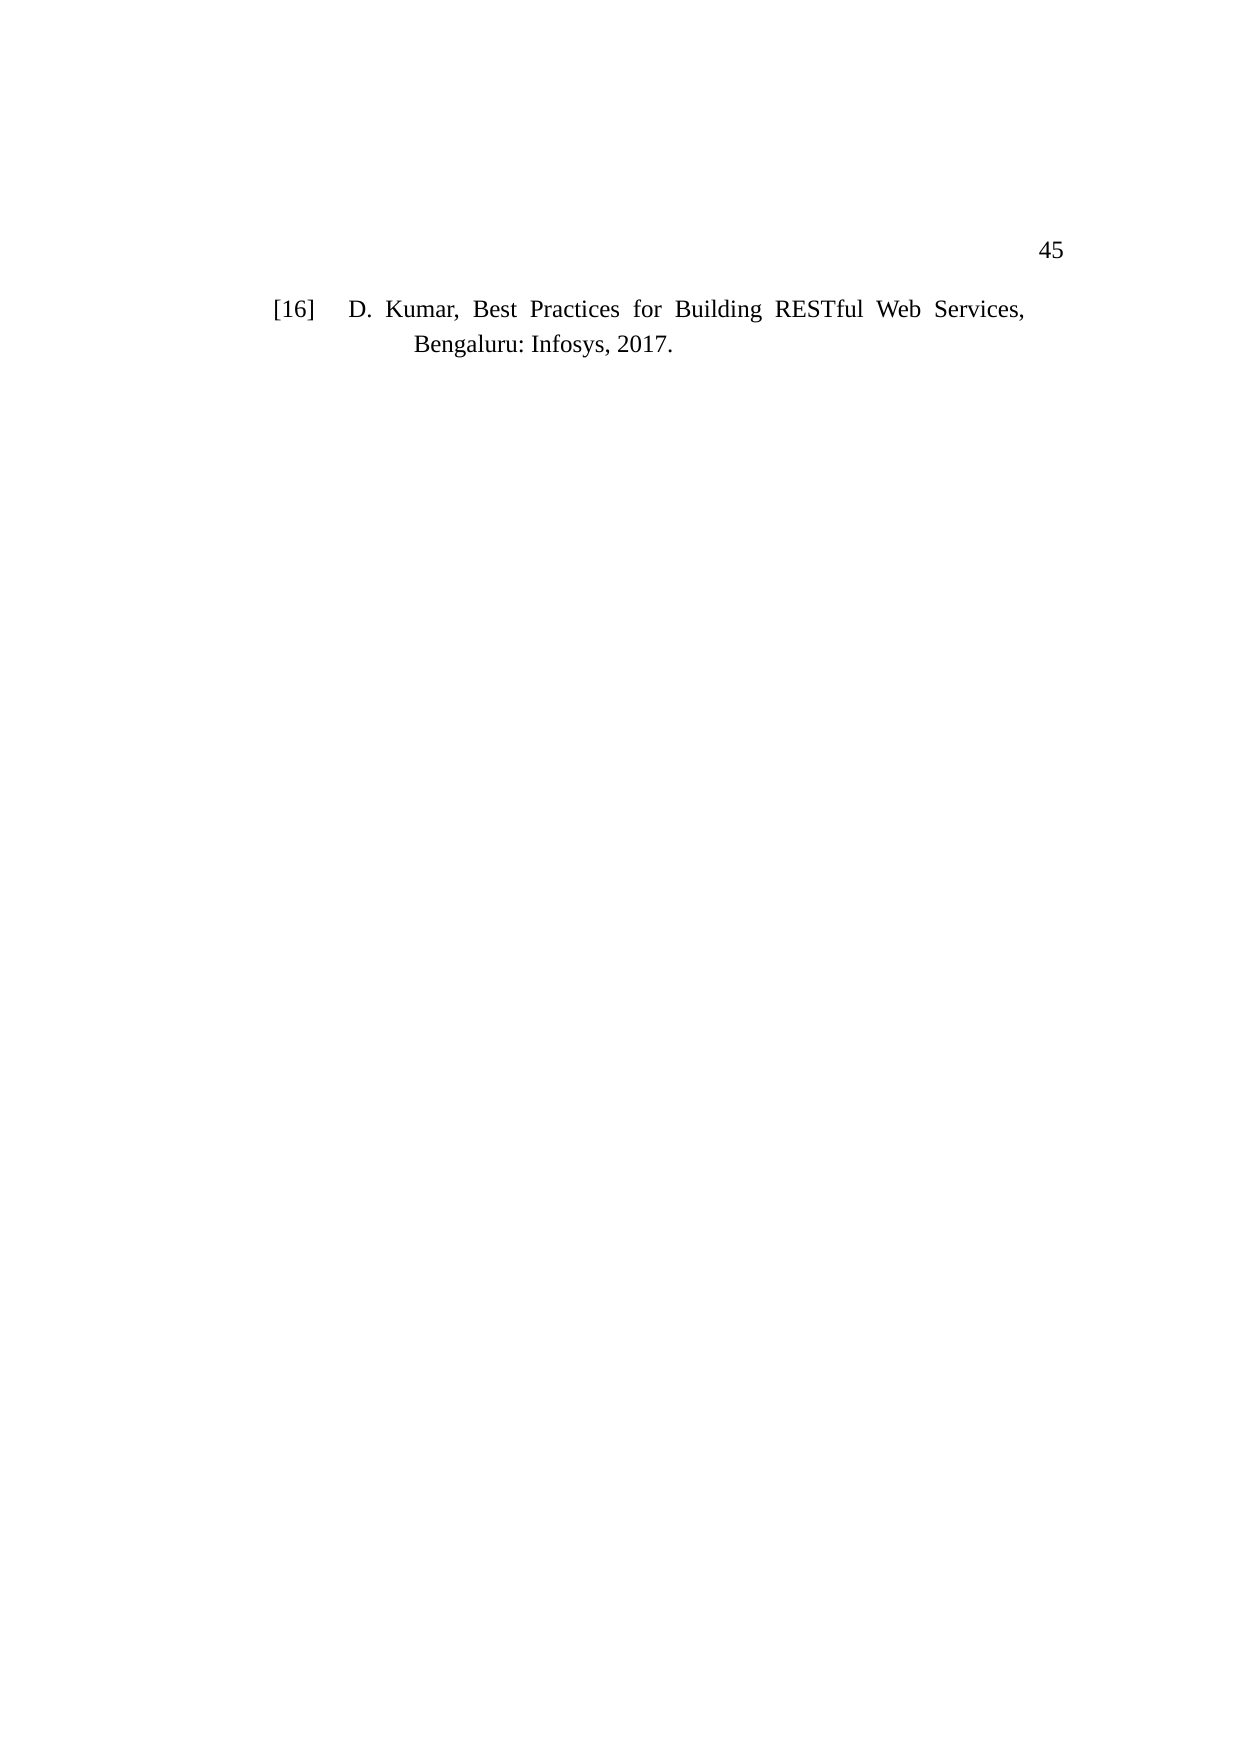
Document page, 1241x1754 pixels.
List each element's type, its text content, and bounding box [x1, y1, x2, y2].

list D. Kumar, Best Practices for Building RESTful Web Services, Bengaluru: Infosys, 2017. [273, 294, 1026, 357]
